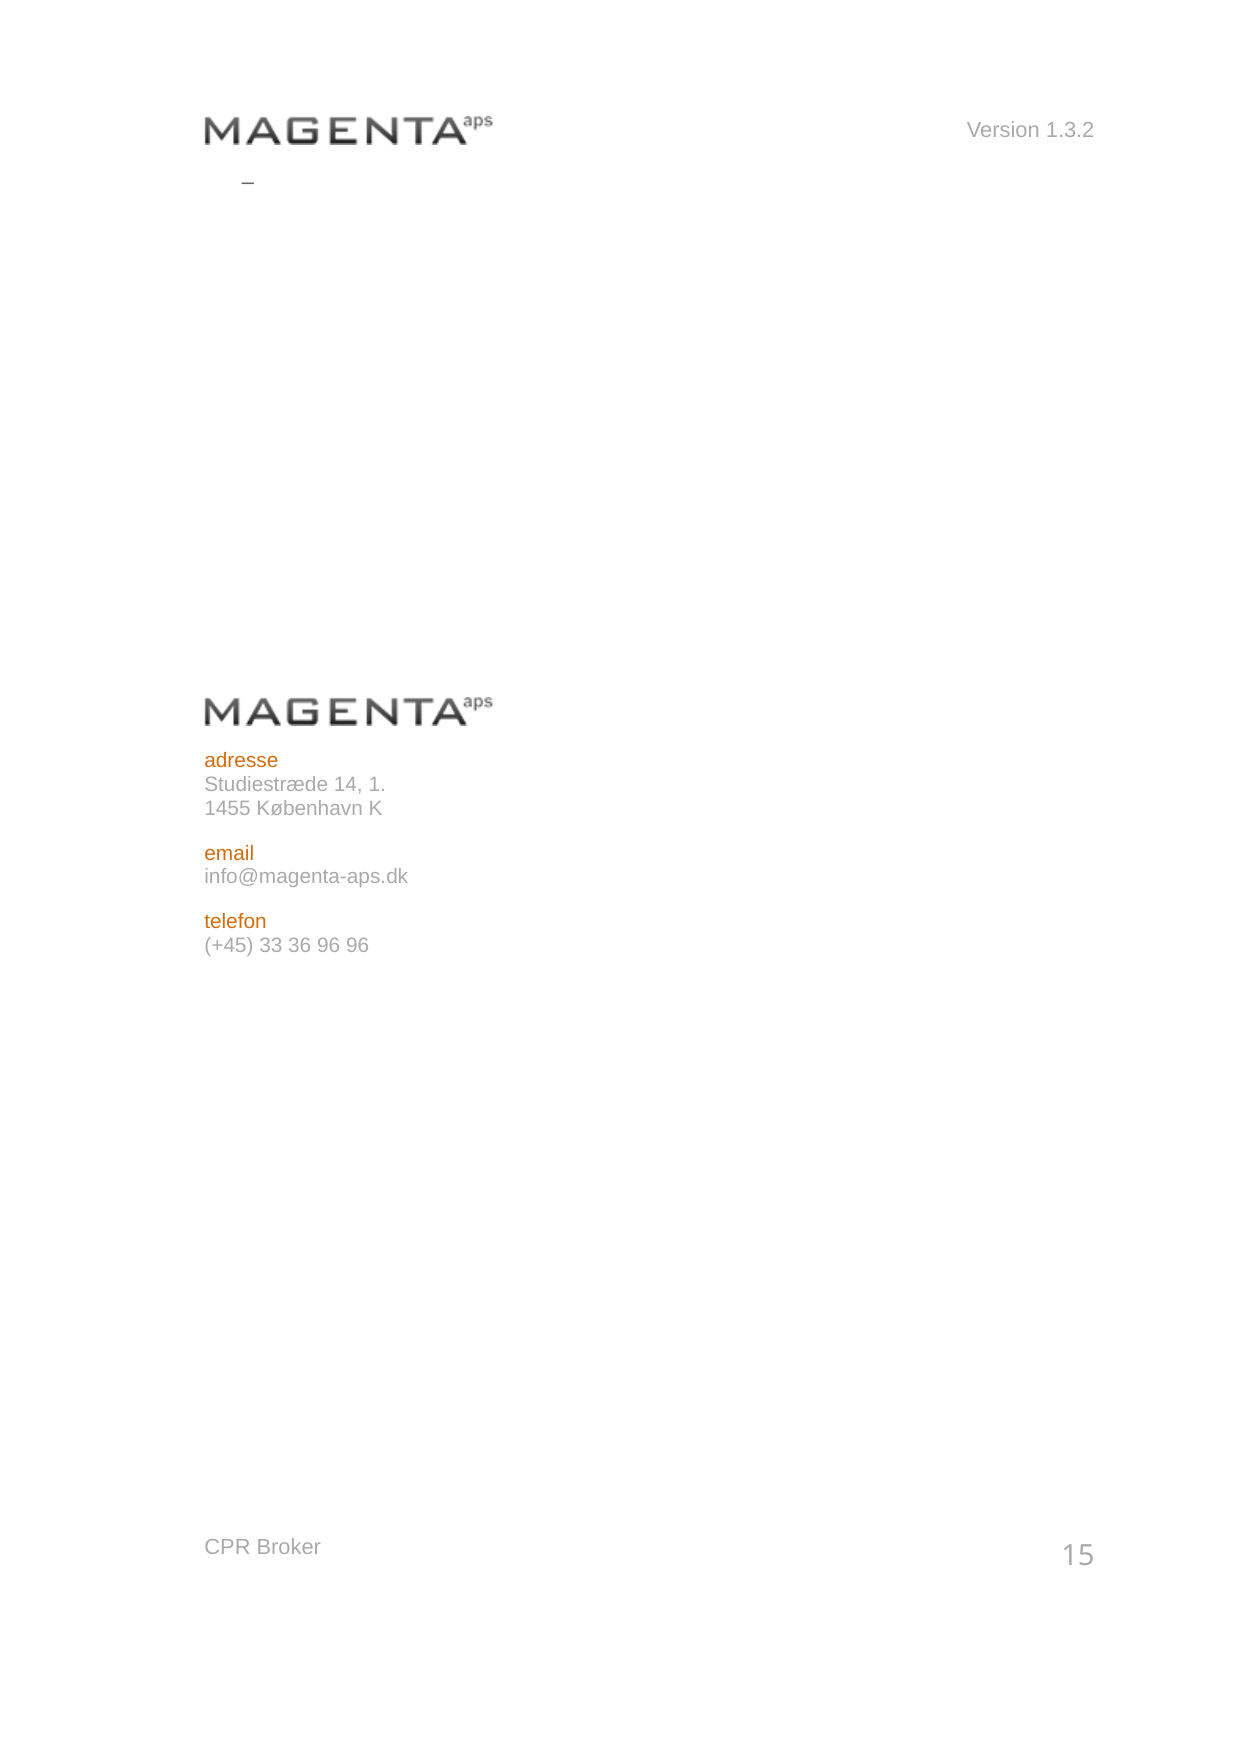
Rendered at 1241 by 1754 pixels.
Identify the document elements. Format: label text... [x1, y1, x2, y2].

text adresse Studiestræde 14, 1. 1455 København K [204, 748, 1094, 819]
picture [204, 116, 494, 145]
text email info@magenta-aps.dk [204, 840, 1094, 888]
picture [204, 697, 494, 726]
text telefon (+45) 33 36 96 96 [204, 909, 1094, 957]
